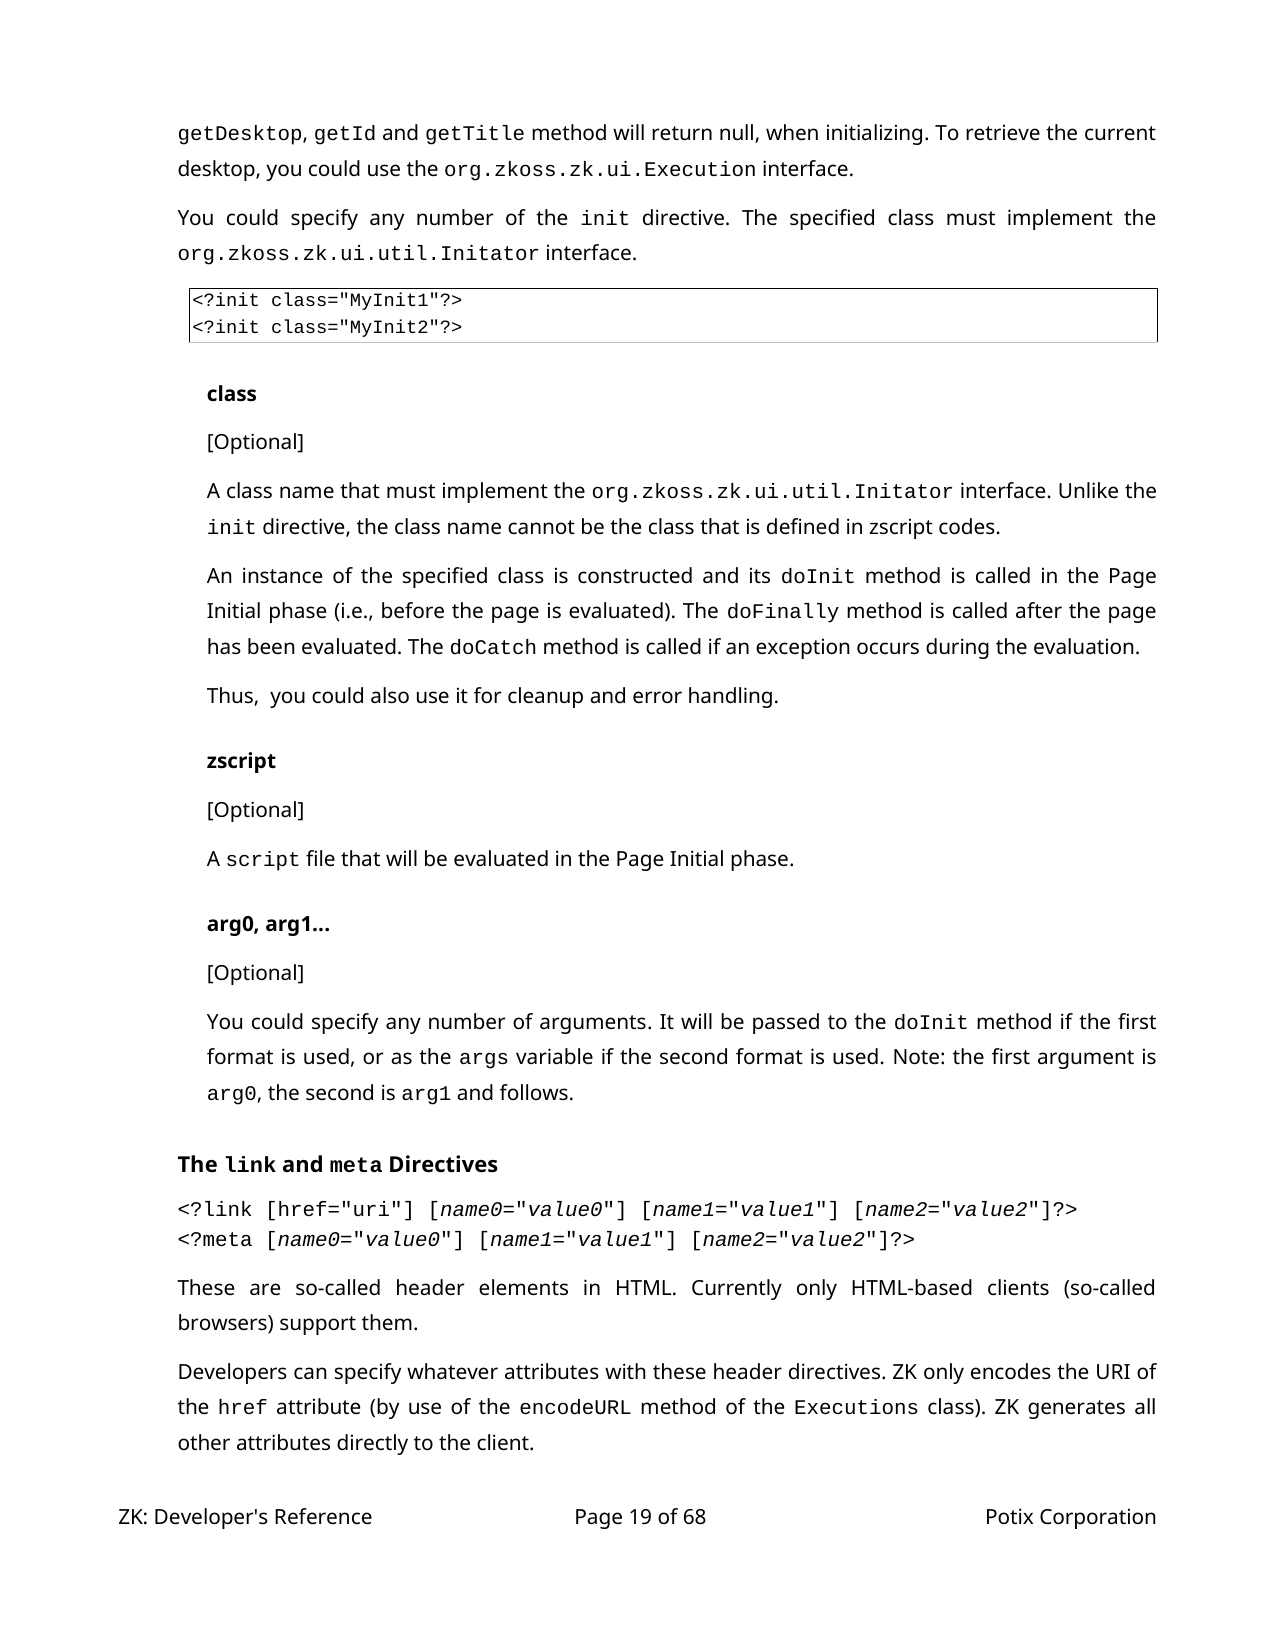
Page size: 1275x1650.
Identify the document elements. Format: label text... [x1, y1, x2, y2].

subtitle arg0, arg1... [207, 909, 1157, 937]
subtitle class [207, 379, 1157, 407]
text A script file that will be evaluated in the Page Initial phase. [207, 844, 1157, 872]
text <?init class="MyInit2"?> [190, 315, 1157, 342]
subtitle The link and meta Directives [177, 1149, 1157, 1179]
text These are so-called header elements in HTML. Currently only HTML-based clients (so-called browsers) support them. [177, 1273, 1157, 1337]
text <?link [href="uri"] [name0="value0"] [name1="value1"] [name2="value2"]?> <?meta [name0="value0"] [name1="value1"] [name2="value2"]?> [177, 1199, 1157, 1252]
text You could specify any number of the init directive. The specified class must implement the org.zkoss.zk.ui.util.Initator interface. [177, 203, 1157, 267]
text [Optional] [207, 795, 1157, 823]
text An instance of the specified class is constructed and its doInit method is called in the Page Initial phase (i.e., before the page is evaluated). The doFinally method is called after the page has been evaluated. The doCatch method is called if an exception occurs during the evaluation. [207, 561, 1157, 661]
text A class name that must implement the org.zkoss.zk.ui.util.Initator interface. Unlike the init directive, the class name cannot be the class that is defined in zscript codes. [207, 476, 1157, 540]
text Thus, you could also use it for cleanup and error handling. [207, 681, 1157, 709]
text getDesktop, getId and getTitle method will return null, when initializing. To retrieve the current desktop, you could use the org.zkoss.zk.ui.Execution interface. [177, 118, 1157, 182]
text [Optional] [207, 427, 1157, 456]
subtitle zscript [207, 746, 1157, 774]
text You could specify any number of arguments. It will be passed to the doInit method if the first format is used, or as the args variable if the second format is used. Note: the first argument is arg0, the second is arg1 and follows. [207, 1007, 1157, 1106]
text [Optional] [207, 958, 1157, 986]
text Developers can specify whatever attributes with these header directives. ZK only encodes the URI of the href attribute (by use of the encodeURL method of the Executions class). ZK generates all other attributes directly to the client. [177, 1357, 1157, 1456]
text <?init class="MyInit1"?> [190, 289, 1157, 312]
